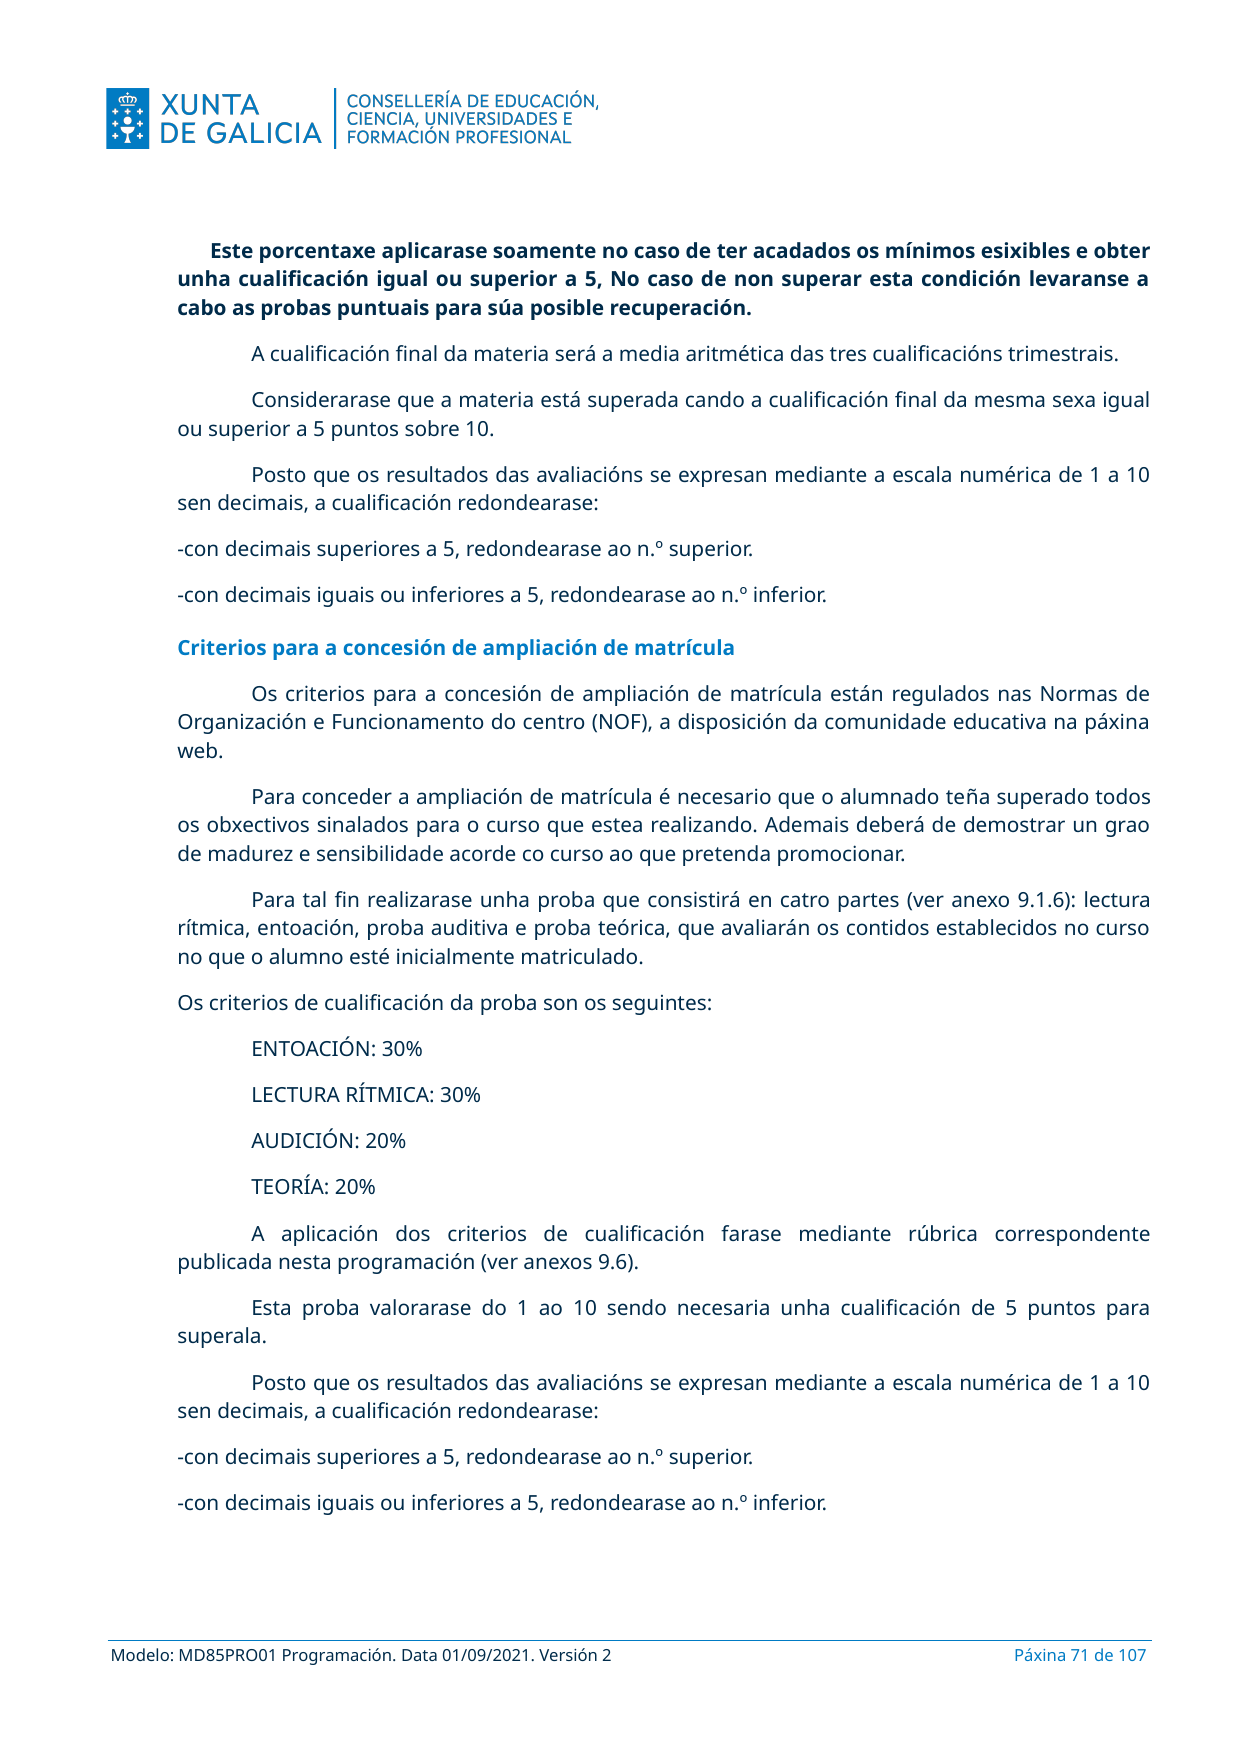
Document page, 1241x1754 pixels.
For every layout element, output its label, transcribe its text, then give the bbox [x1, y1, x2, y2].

subtitle Criterios para a concesión de ampliación de matrícula [177, 633, 1152, 661]
picture [106, 88, 599, 149]
text -con decimais iguais ou inferiores a 5, redondearase ao n.º inferior. [177, 1488, 1152, 1517]
text Para conceder a ampliación de matrícula é necesario que o alumnado teña superado todos os obxectivos sinalados para o curso que estea realizando. Ademais deberá de demostrar un grao de madurez e sensibilidade acorde co curso ao que pretenda promocionar. [177, 782, 1152, 867]
text LECTURA RÍTMICA: 30% [177, 1080, 1152, 1109]
text Este porcentaxe aplicarase soamente no caso de ter acadados os mínimos esixibles e obter unha cualificación igual ou superior a 5, No caso de non superar esta condición levaranse a cabo as probas puntuais para súa posible recuperación. [177, 236, 1152, 321]
text Posto que os resultados das avaliacións se expresan mediante a escala numérica de 1 a 10 sen decimais, a cualificación redondearase: [177, 1368, 1152, 1425]
text Os criterios de cualificación da proba son os seguintes: [177, 988, 1152, 1016]
text A cualificación final da materia será a media aritmética das tres cualificacións trimestrais. [177, 339, 1152, 368]
text ENTOACIÓN: 30% [177, 1034, 1152, 1062]
text Posto que os resultados das avaliacións se expresan mediante a escala numérica de 1 a 10 sen decimais, a cualificación redondearase: [177, 460, 1152, 517]
text Para tal fin realizarase unha proba que consistirá en catro partes (ver anexo 9.1.6): lectura rítmica, entoación, proba auditiva e proba teórica, que avaliarán os contidos establecidos no curso no que o alumno esté inicialmente matriculado. [177, 885, 1152, 970]
text AUDICIÓN: 20% [177, 1126, 1152, 1155]
text -con decimais iguais ou inferiores a 5, redondearase ao n.º inferior. [177, 581, 1152, 609]
text Os criterios para a concesión de ampliación de matrícula están regulados nas Normas de Organización e Funcionamento do centro (NOF), a disposición da comunidade educativa na páxina web. [177, 679, 1152, 764]
text Considerarase que a materia está superada cando a cualificación final da mesma sexa igual ou superior a 5 puntos sobre 10. [177, 385, 1152, 442]
text -con decimais superiores a 5, redondearase ao n.º superior. [177, 1442, 1152, 1471]
text -con decimais superiores a 5, redondearase ao n.º superior. [177, 534, 1152, 563]
text TEORÍA: 20% [177, 1172, 1152, 1201]
text Esta proba valorarase do 1 ao 10 sendo necesaria unha cualificación de 5 puntos para superala. [177, 1293, 1152, 1350]
text A aplicación dos criterios de cualificación farase mediante rúbrica correspondente publicada nesta programación (ver anexos 9.6). [177, 1219, 1152, 1276]
